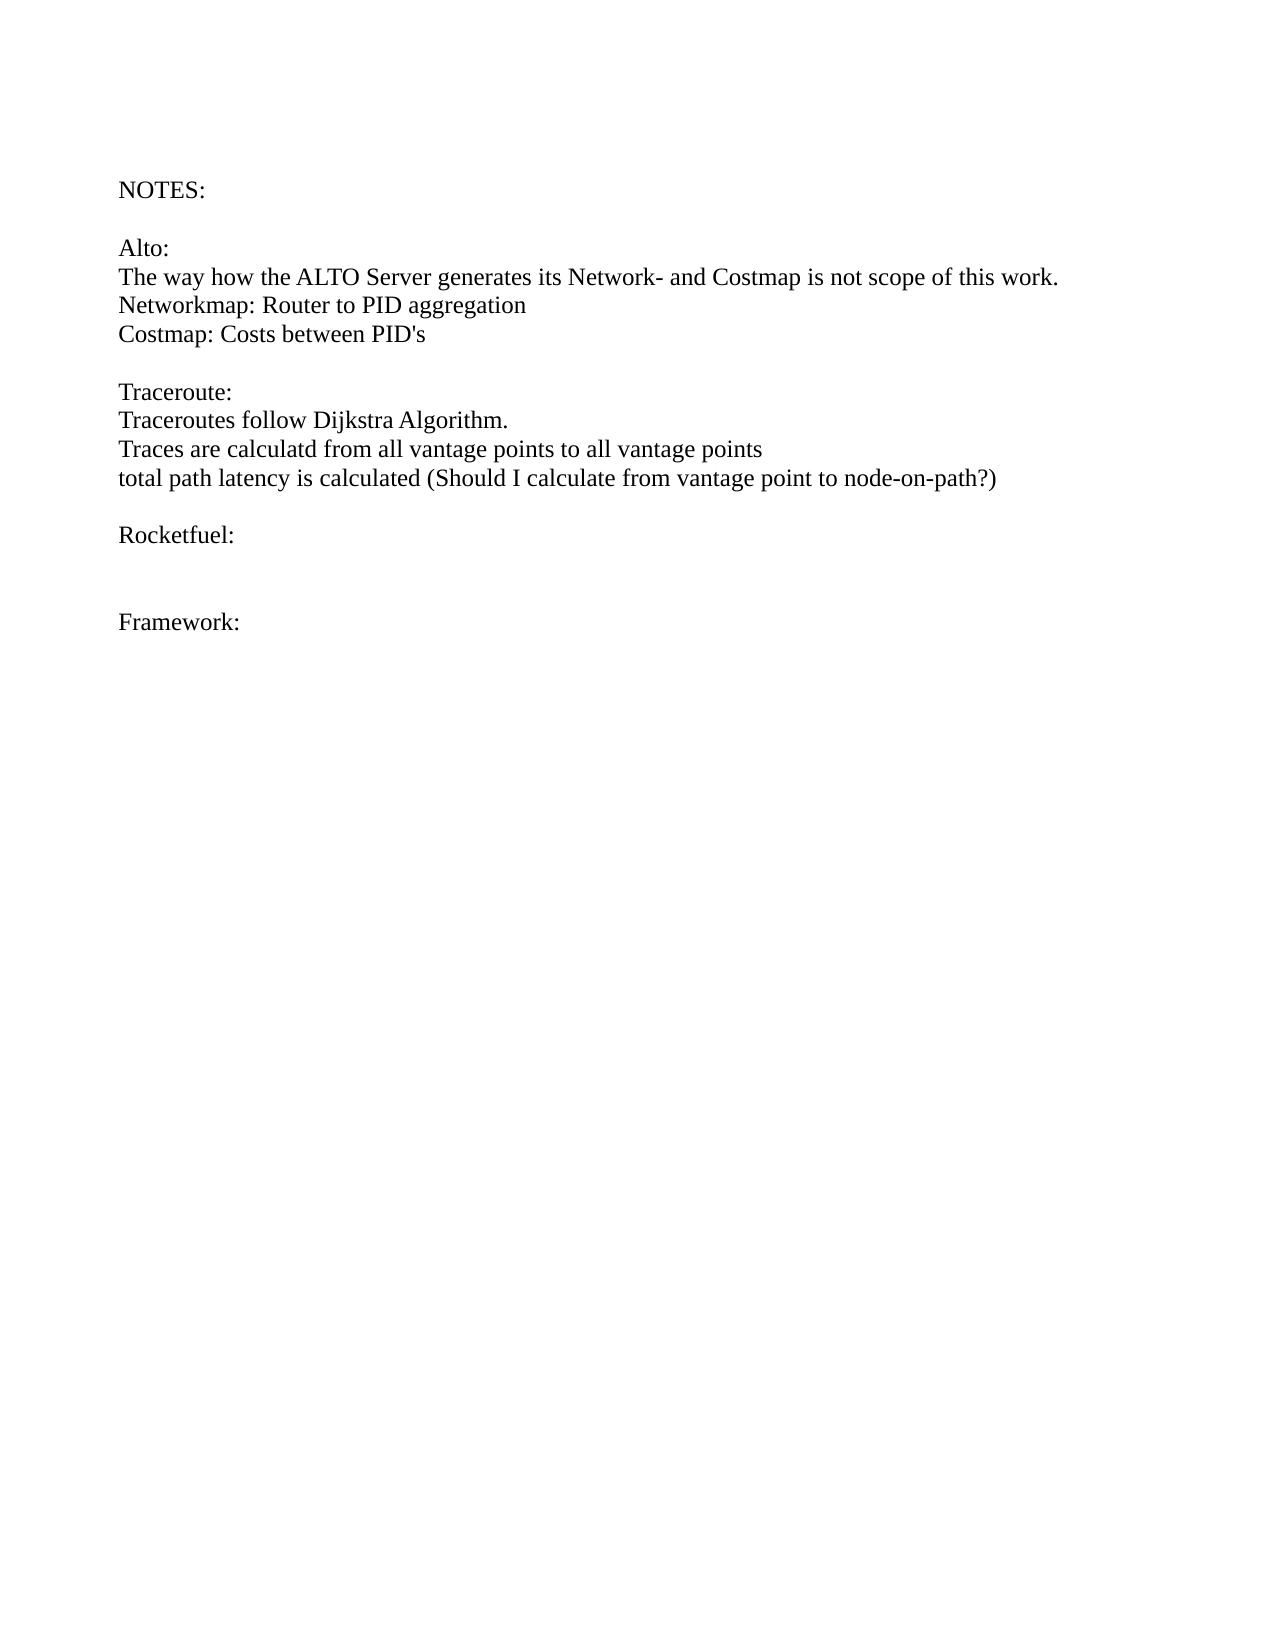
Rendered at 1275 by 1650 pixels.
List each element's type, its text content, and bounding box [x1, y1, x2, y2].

text Networkmap: Router to PID aggregation [118, 291, 1157, 319]
text Traceroute: [118, 377, 1157, 406]
text The way how the ALTO Server generates its Network- and Costmap is not scope of this work. [118, 262, 1157, 291]
text Alto: [118, 233, 1157, 262]
text Rocketfuel: [118, 521, 1157, 549]
text Traceroutes follow Dijkstra Algorithm. [118, 406, 1157, 434]
text Traces are calculatd from all vantage points to all vantage points [118, 434, 1157, 463]
text Costmap: Costs between PID's [118, 319, 1157, 348]
text total path latency is calculated (Should I calculate from vantage point to node-on-path?) [118, 463, 1157, 492]
text Framework: [118, 607, 1157, 636]
text NOTES: [118, 176, 1157, 204]
